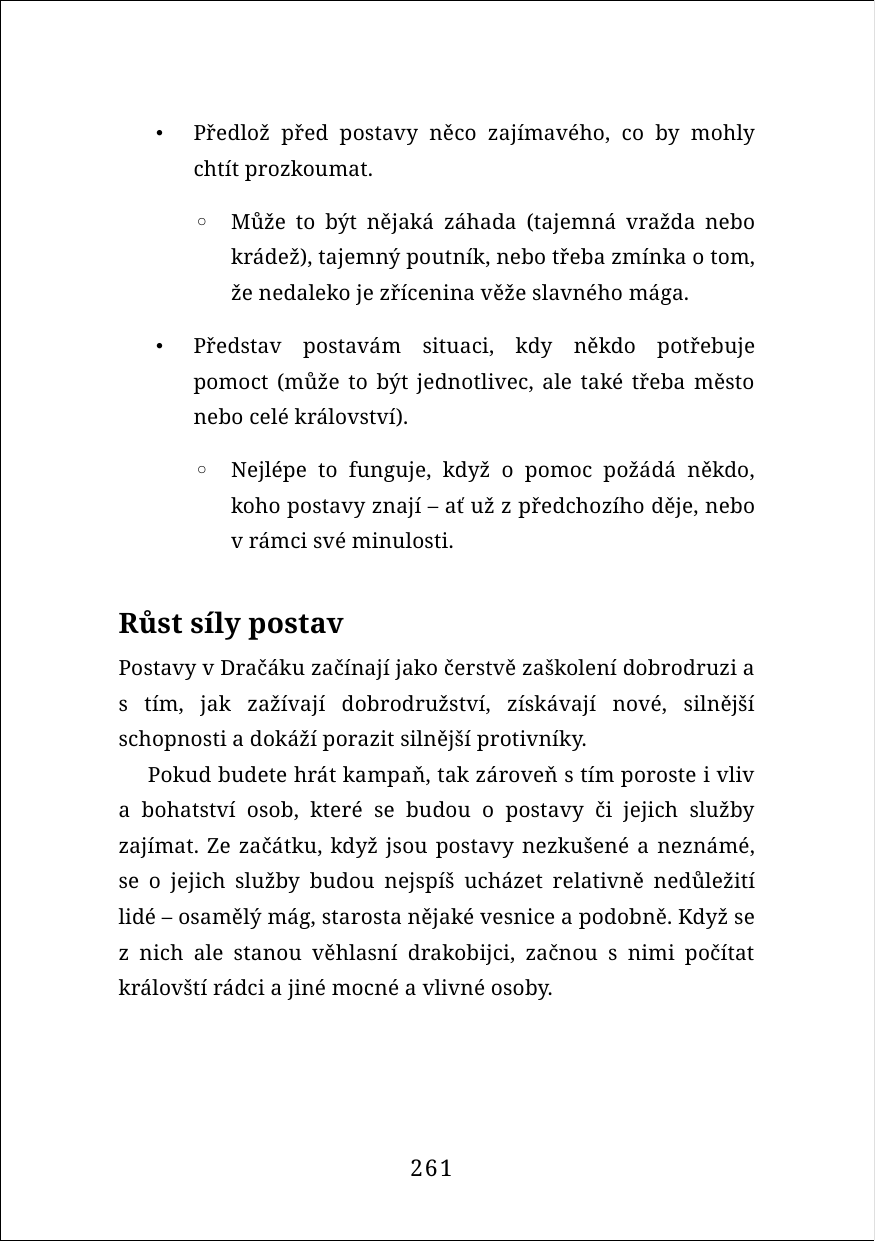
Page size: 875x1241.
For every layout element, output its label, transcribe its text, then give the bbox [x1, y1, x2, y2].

list Nejlépe to funguje, když o pomoc požádá někdo, koho postavy znají – ať už z předchozího děje, nebo v rámci své minulosti. [193, 456, 756, 555]
list Předlož před postavy něco zajímavého, co by mohly chtít prozkoumat. [156, 118, 756, 182]
list Může to být nějaká záhada (tajemná vražda nebo krádež), tajemný poutník, nebo třeba zmínka o tom, že nedaleko je zřícenina věže slavného mága. [193, 207, 756, 306]
list Představ postavám situaci, kdy někdo potřebuje pomoct (může to být jednotlivec, ale také třeba město nebo celé království). [156, 331, 756, 431]
subtitle Růst síly postav [118, 603, 756, 642]
text Postavy v Dračáku začínají jako čerstvě zaškolení dobrodruzi a s tím, jak zažívají dobrodružství, získávají nové, silnější schopnosti a dokáží porazit silnější protivníky. Pokud budete hrát kampaň, tak zároveň s tím poroste i vliv a bohatství osob, které se budou o postavy či jejich služby zajímat. Ze začátku, když jsou postavy nezkušené a neznámé, se o jejich služby budou nejspíš ucházet relativně nedůležití lidé – osamělý mág, starosta nějaké vesnice a podobně. Když se z nich ale stanou věhlasní drakobijci, začnou s nimi počítat královští rádci a jiné mocné a vlivné osoby. [118, 653, 756, 1002]
